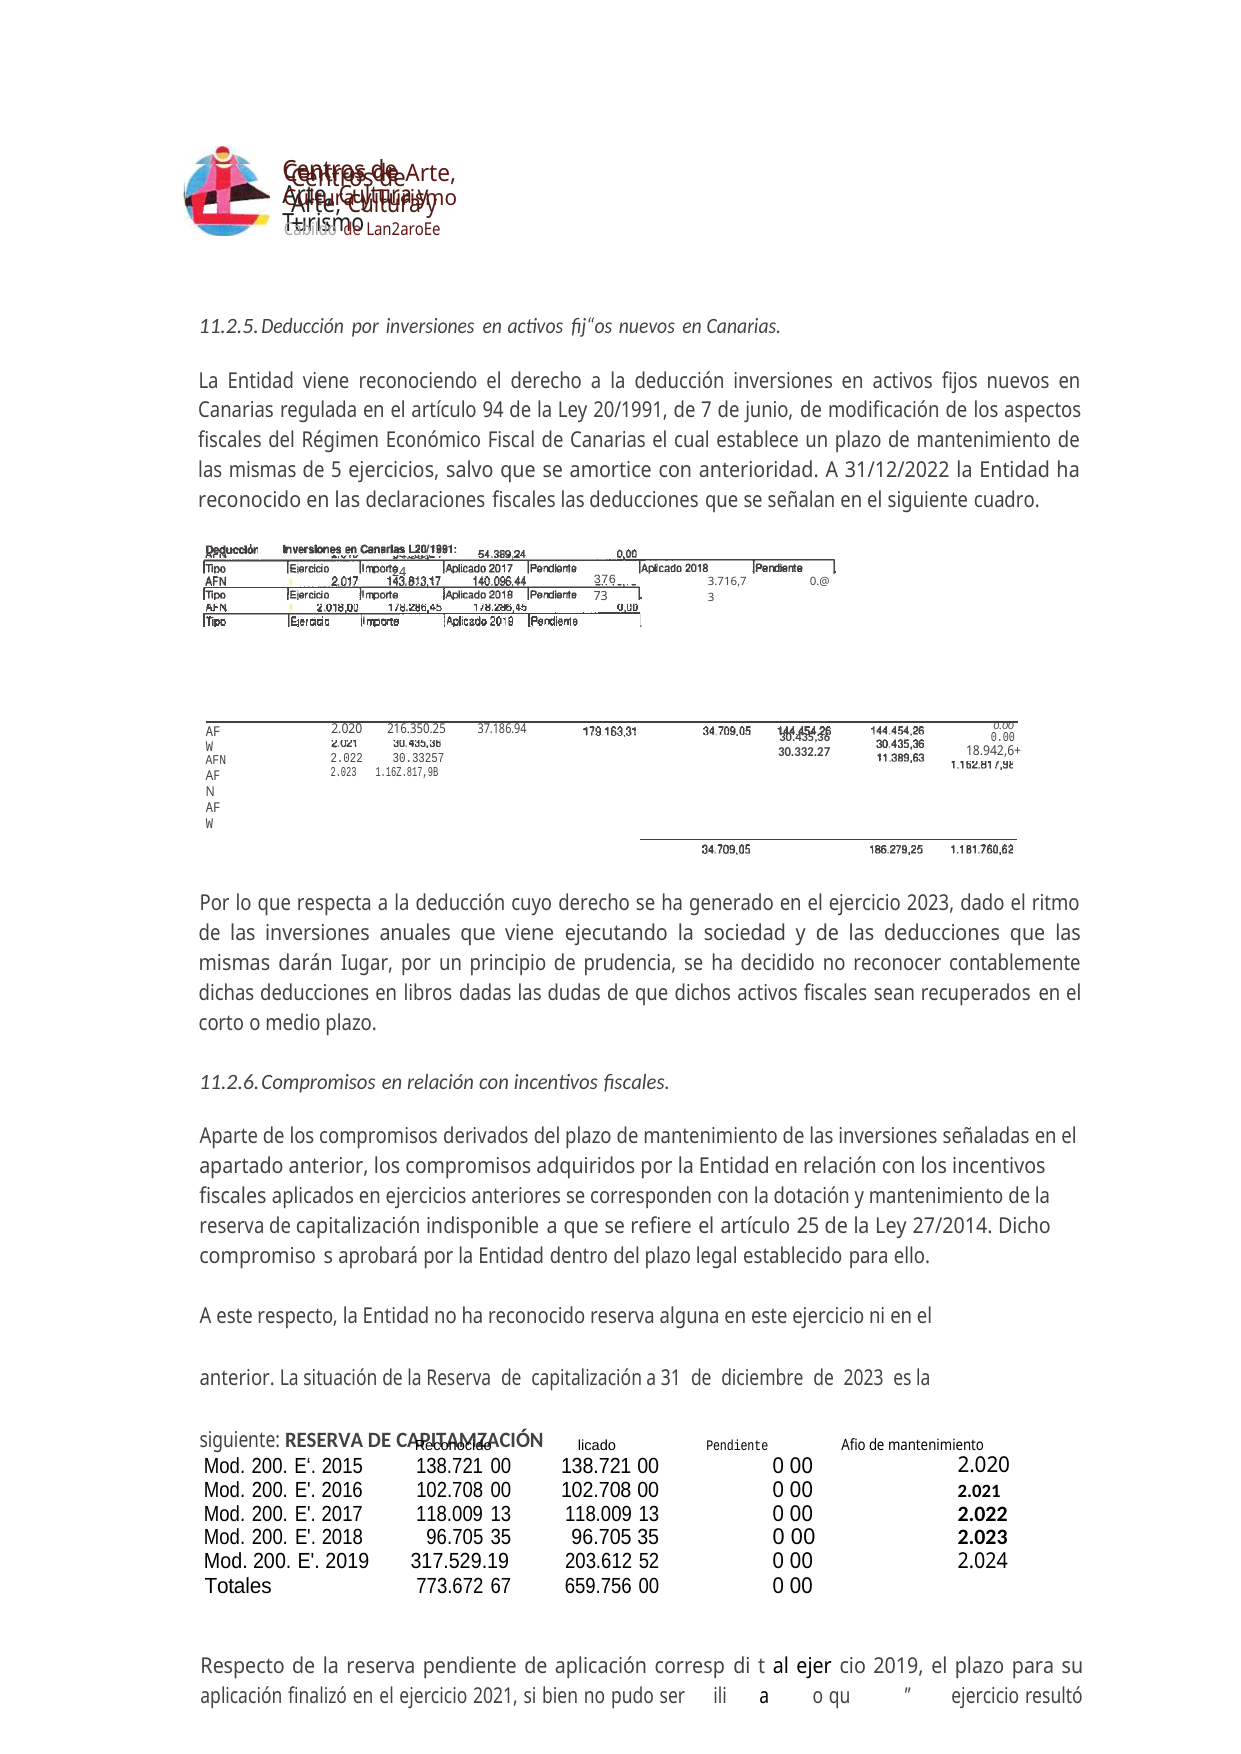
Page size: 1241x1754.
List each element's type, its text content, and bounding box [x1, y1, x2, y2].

text 30.435,36 [583, 730, 830, 744]
text 2.020 216.350.25 37.186.94 [331, 719, 528, 738]
text 0 00 2.020 [772, 1456, 1010, 1478]
text 30.332.27 [583, 744, 830, 759]
picture [703, 726, 831, 736]
picture [951, 761, 1013, 770]
text 0 00 2.021 [772, 1480, 1010, 1502]
text 102.708 00 [537, 1480, 659, 1502]
text AFW AFN AFN AFW [205, 724, 227, 832]
text 2.022 30.33257 [330, 751, 528, 765]
picture [203, 543, 835, 574]
text Mod. 200. E'. 2019 317.529.19 [204, 1551, 537, 1573]
text 0 00 [772, 1575, 1010, 1598]
text Pendiente [706, 1440, 770, 1454]
picture [203, 576, 642, 627]
text 0 00 2.024 [772, 1551, 1010, 1573]
text Reconocido [414, 1439, 537, 1454]
text 0.00 [988, 731, 1017, 744]
text A este respecto, la Entidad no ha reconocido reserva alguna en este ejercicio ni en el anterior. La situación de la Reserva de capitalización a 31 de diciembre de 2023 es la siguiente: RESERVA DE CAPITAMZACIÓN [199, 1300, 1000, 1454]
subtitle Centros de Arte, [283, 160, 1236, 186]
text Mod. 200. E'. 2017 118.009 13 [204, 1504, 537, 1526]
picture [870, 844, 1013, 855]
text Aparte de los compromisos derivados del plazo de mantenimiento de las inversiones señaladas en el apartado anterior, los compromisos adquiridos por la Entidad en relación con los incentivos fiscales aplicados en ejercicios anteriores se corresponden con la dotación y mantenimiento de la reserva de capitalización indisponible a que se refiere el artículo 25 de la Ley 27/2014. Dicho compromiso s aprobará por la Entidad dentro del plazo legal establecido para ello. [199, 1120, 1084, 1270]
text 203.612 52 [537, 1551, 659, 1573]
list Compromisos en relación con incentivos fiscales. [199, 1068, 1236, 1095]
picture [871, 726, 924, 763]
text 0 00 2.023 [772, 1528, 1010, 1549]
text Cultura y Turismo [283, 186, 1236, 210]
text La Entidad viene reconociendo el derecho a la deducción inversiones en activos fijos nuevos en Canarias regulada en el artículo 94 de la Ley 20/1991, de 7 de junio, de modificación de los aspectos fiscales del Régimen Económico Fiscal de Canarias el cual establece un plazo de mantenimiento de las mismas de 5 ejercicios, salvo que se amortice con anterioridad. A 31/12/2022 la Entidad ha reconocido en las declaraciones fiscales las deducciones que se señalan en el siguiente cuadro. [198, 365, 1081, 514]
text Mod. 200. E'. 2016 102.708 00 [204, 1480, 537, 1502]
list Deducción por inversiones en activos fij“os nuevos en Canarias. [198, 312, 1236, 338]
text 96.705 35 [537, 1528, 659, 1549]
text Totales 773.672 67 [204, 1575, 537, 1598]
text Mod. 200. E'. 2018 96.705 35 [204, 1528, 537, 1549]
text Ti E oó [640, 585, 1236, 603]
text 0 00 2.022 [772, 1504, 1010, 1526]
picture [583, 726, 636, 730]
text Mod. 200. E‘. 2015 138.721 00 [204, 1456, 537, 1478]
text licado [578, 1439, 682, 1454]
text 0.00 [988, 719, 1018, 731]
text 18.942,6+ [966, 744, 1236, 758]
text Por lo que respecta a la deducción cuyo derecho se ha generado en el ejercicio 2023, dado el ritmo de las inversiones anuales que viene ejecutando la sociedad y de las deducciones que las mismas darán Iugar, por un principio de prudencia, se ha decidido no reconocer contablemente dichas deducciones en libros dadas las dudas de que dichos activos fiscales sean recuperados en el corto o medio plazo. [198, 887, 1082, 1036]
picture [702, 844, 750, 855]
text 138.721 00 [537, 1456, 659, 1478]
text 659.756 00 [537, 1575, 659, 1598]
picture [331, 740, 441, 748]
text 2.023 1.16Z.817,9B [330, 765, 528, 780]
text Afio de mantenimiento [841, 1437, 1010, 1454]
picture [183, 146, 270, 236]
text Respecto de la reserva pendiente de aplicación corresp di t al ejer cio 2019, el plazo para su aplicación finalizó en el ejercicio 2021, si bien no pudo ser ili a o qu ” ejercicio resultó [200, 1651, 1083, 1710]
text Cabildo de Lan2aroEe [284, 216, 1236, 241]
text 118.009 13 [537, 1504, 659, 1526]
